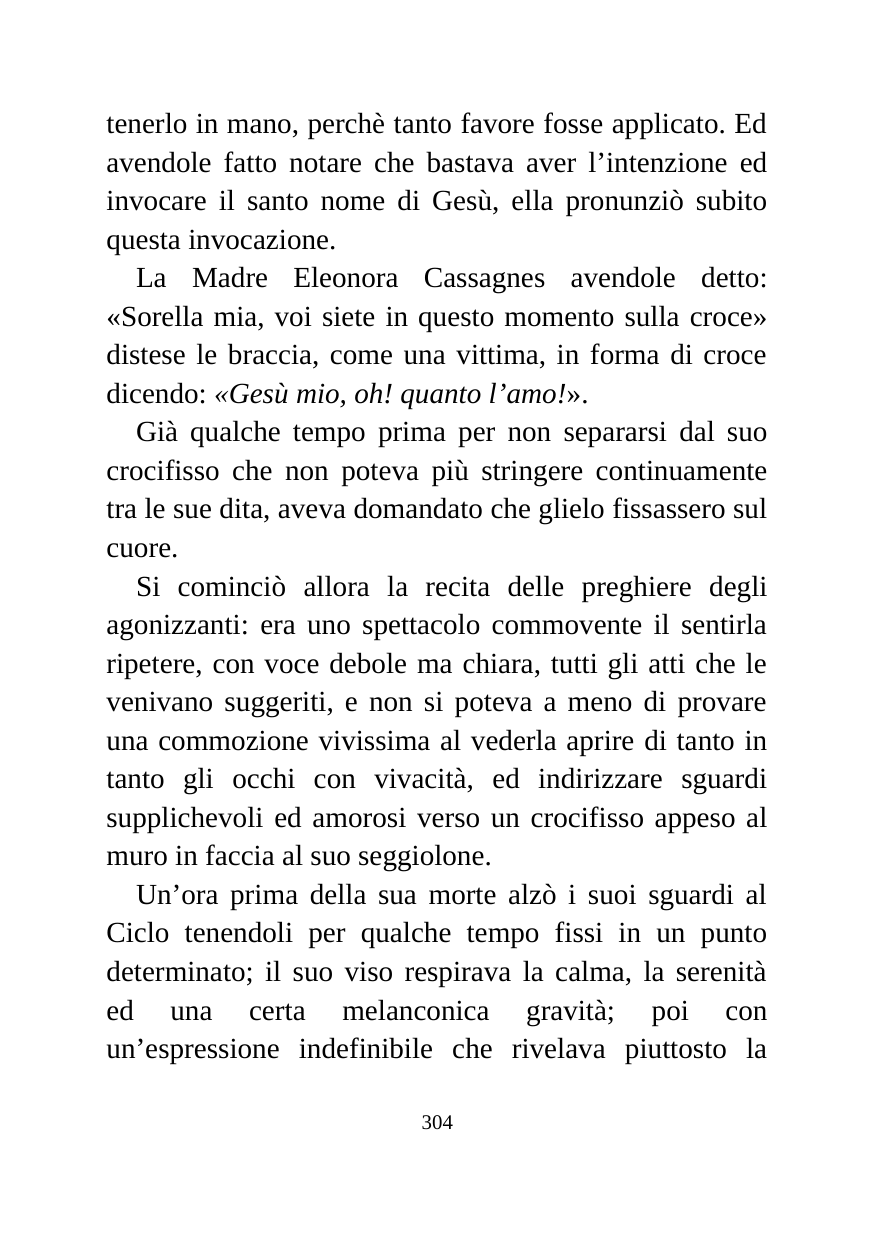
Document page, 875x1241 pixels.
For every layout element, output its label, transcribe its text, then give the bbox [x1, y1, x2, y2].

text Già qualche tempo prima per non separarsi dal suo crocifisso che non poteva più stringere continuamente tra le sue dita, aveva domandato che glielo fissassero sul cuore. [106, 414, 768, 564]
text Un’ora prima della sua morte alzò i suoi sguardi al Ciclo tenendoli per qualche tempo fissi in un punto determinato; il suo viso respirava la calma, la serenità ed una certa melanconica gravità; poi con un’espressione indefinibile che rivelava piuttosto la [106, 877, 768, 1065]
text La Madre Eleonora Cassagnes avendole detto: «Sorella mia, voi siete in questo momento sulla croce» distese le braccia, come una vittima, in forma di croce dicendo: «Gesù mio, oh! quanto l’amo!». [106, 260, 768, 409]
text Si cominciò allora la recita delle preghiere degli agonizzanti: era uno spettacolo commovente il sentirla ripetere, con voce debole ma chiara, tutti gli atti che le venivano suggeriti, e non si poteva a meno di provare una commozione vivissima al vederla aprire di tanto in tanto gli occhi con vivacità, ed indirizzare sguardi supplichevoli ed amorosi verso un crocifisso appeso al muro in faccia al suo seggiolone. [106, 569, 768, 872]
text tenerlo in mano, perchè tanto favore fosse applicato. Ed avendole fatto notare che bastava aver l’intenzione ed invocare il santo nome di Gesù, ella pronunziò subito questa invocazione. [106, 106, 768, 255]
